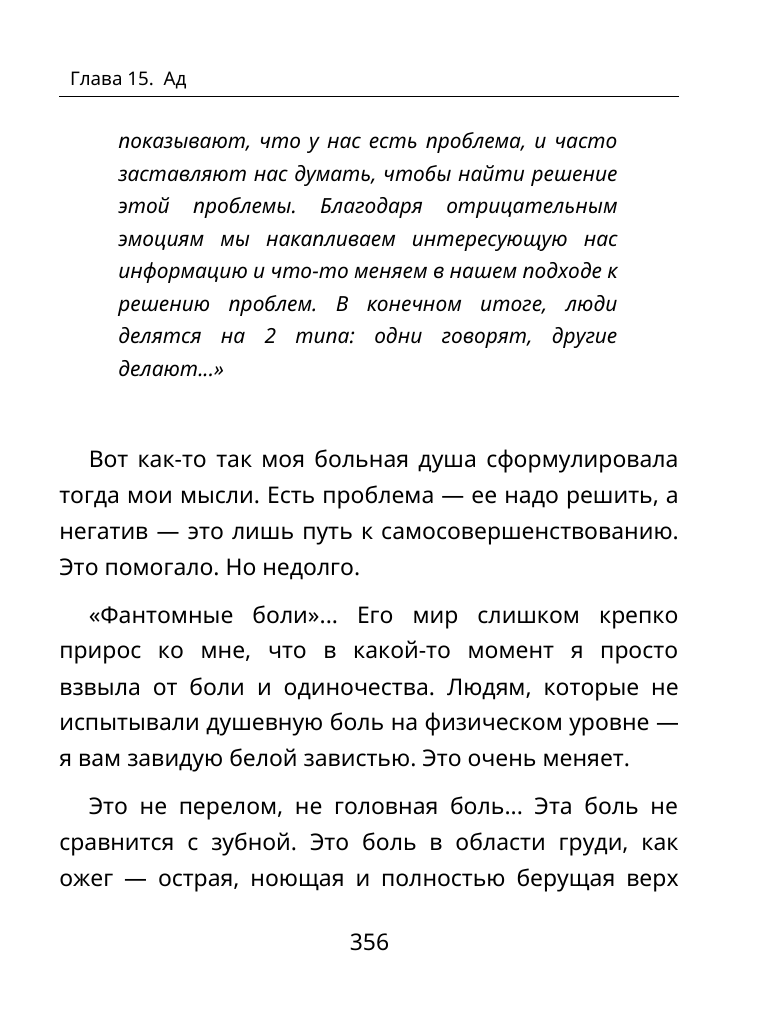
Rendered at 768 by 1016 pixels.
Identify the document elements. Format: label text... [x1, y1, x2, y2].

text показывают, что у нас есть проблема, и часто заставляют нас думать, чтобы найти решение этой проблемы. Благодаря отрицательным эмоциям мы накапливаем интересующую нас информацию и что-то меняем в нашем подходе к решению проблем. В конечном итоге, люди делятся на 2 типа: одни говорят, другие делают...» [118, 126, 620, 383]
text «Фантомные боли»... Его мир слишком крепко прирос ко мне, что в какой-то момент я просто взвыла от боли и одиночества. Людям, которые не испытывали душевную боль на физическом уровне — я вам завидую белой завистью. Это очень меняет. [59, 598, 679, 773]
text Вот как-то так моя больная душа сформулировала тогда мои мысли. Есть проблема — ее надо решить, а негатив — это лишь путь к самосовершенствованию. Это помогало. Но недолго. [59, 443, 679, 582]
text Это не перелом, не головная боль... Эта боль не сравнится с зубной. Это боль в области груди, как ожег — острая, ноющая и полностью берущая верх [59, 790, 679, 893]
